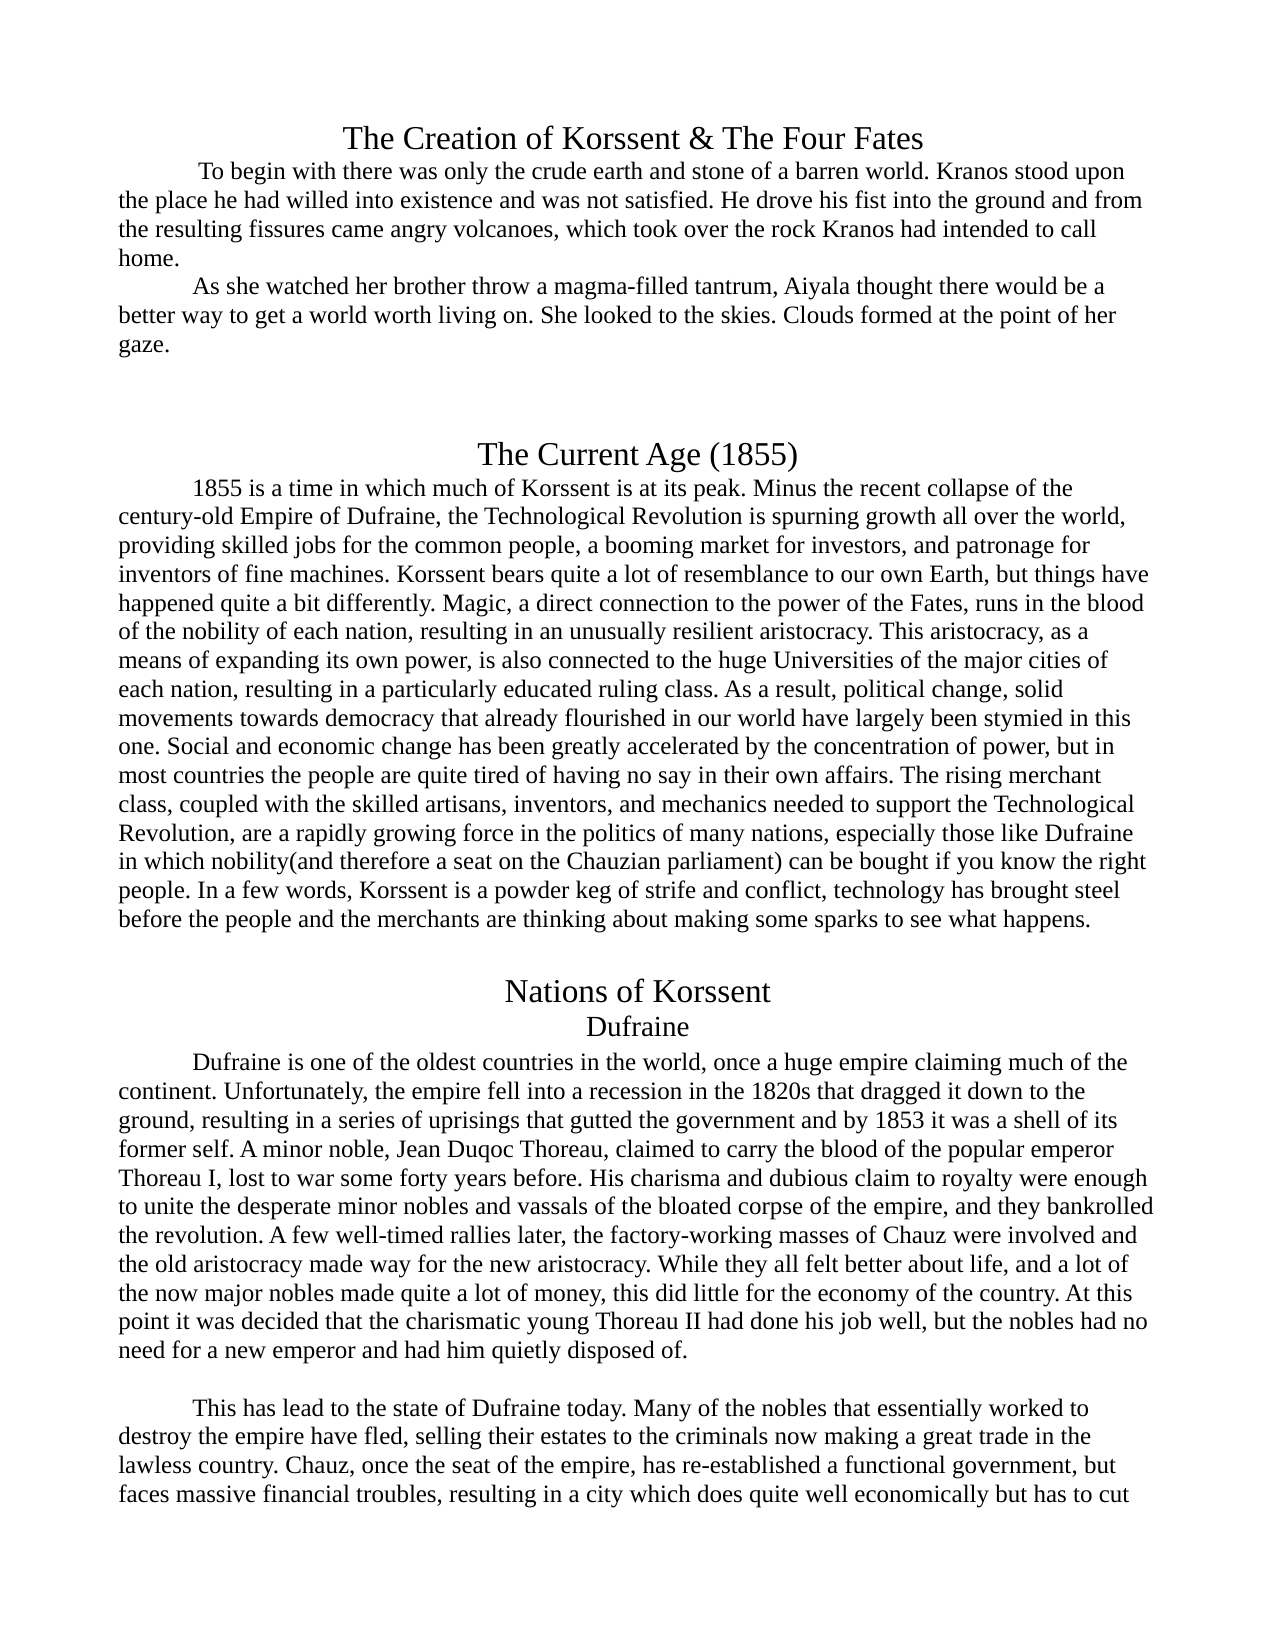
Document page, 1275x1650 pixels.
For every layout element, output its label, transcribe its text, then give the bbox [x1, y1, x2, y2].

text To begin with there was only the crude earth and stone of a barren world. Kranos stood upon the place he had willed into existence and was not satisfied. He drove his fist into the ground and from the resulting fissures came angry volcanoes, which took over the rock Kranos had intended to call home. [118, 156, 1157, 271]
text The Creation of Korssent & The Four Fates [118, 118, 1157, 156]
text Dufraine is one of the oldest countries in the world, once a huge empire claiming much of the continent. Unfortunately, the empire fell into a recession in the 1820s that dragged it down to the ground, resulting in a series of uprisings that gutted the government and by 1853 it was a shell of its former self. A minor noble, Jean Duqoc Thoreau, claimed to carry the blood of the popular emperor Thoreau I, lost to war some forty years before. His charisma and dubious claim to royalty were enough to unite the desperate minor nobles and vassals of the bloated corpse of the empire, and they bankrolled the revolution. A few well-timed rallies later, the factory-working masses of Chauz were involved and the old aristocracy made way for the new aristocracy. While they all felt better about life, and a lot of the now major nobles made quite a lot of money, this did little for the economy of the country. At this point it was decided that the charismatic young Thoreau II had done his job well, but the nobles had no need for a new emperor and had him quietly disposed of. [118, 1043, 1157, 1364]
text As she watched her brother throw a magma-filled tantrum, Aiyala thought there would be a better way to get a world worth living on. She looked to the skies. Clouds formed at the point of her gaze. [118, 271, 1157, 358]
text This has lead to the state of Dufraine today. Many of the nobles that essentially worked to destroy the empire have fled, selling their estates to the criminals now making a great trade in the lawless country. Chauz, once the seat of the empire, has re-established a functional government, but faces massive financial troubles, resulting in a city which does quite well economically but has to cut [118, 1393, 1157, 1508]
text The Current Age (1855) [118, 434, 1157, 473]
text Nations of Korssent [118, 971, 1157, 1009]
text Dufraine [118, 1009, 1157, 1043]
text 1855 is a time in which much of Korssent is at its peak. Minus the recent collapse of the century-old Empire of Dufraine, the Technological Revolution is spurning growth all over the world, providing skilled jobs for the common people, a booming market for investors, and patronage for inventors of fine machines. Korssent bears quite a lot of resemblance to our own Earth, but things have happened quite a bit differently. Magic, a direct connection to the power of the Fates, runs in the blood of the nobility of each nation, resulting in an unusually resilient aristocracy. This aristocracy, as a means of expanding its own power, is also connected to the huge Universities of the major cities of each nation, resulting in a particularly educated ruling class. As a result, political change, solid movements towards democracy that already flourished in our world have largely been stymied in this one. Social and economic change has been greatly accelerated by the concentration of power, but in most countries the people are quite tired of having no say in their own affairs. The rising merchant class, coupled with the skilled artisans, inventors, and mechanics needed to support the Technological Revolution, are a rapidly growing force in the politics of many nations, especially those like Dufraine in which nobility(and therefore a seat on the Chauzian parliament) can be bought if you know the right people. In a few words, Korssent is a powder keg of strife and conflict, technology has brought steel before the people and the merchants are thinking about making some sparks to see what happens. [118, 473, 1157, 933]
